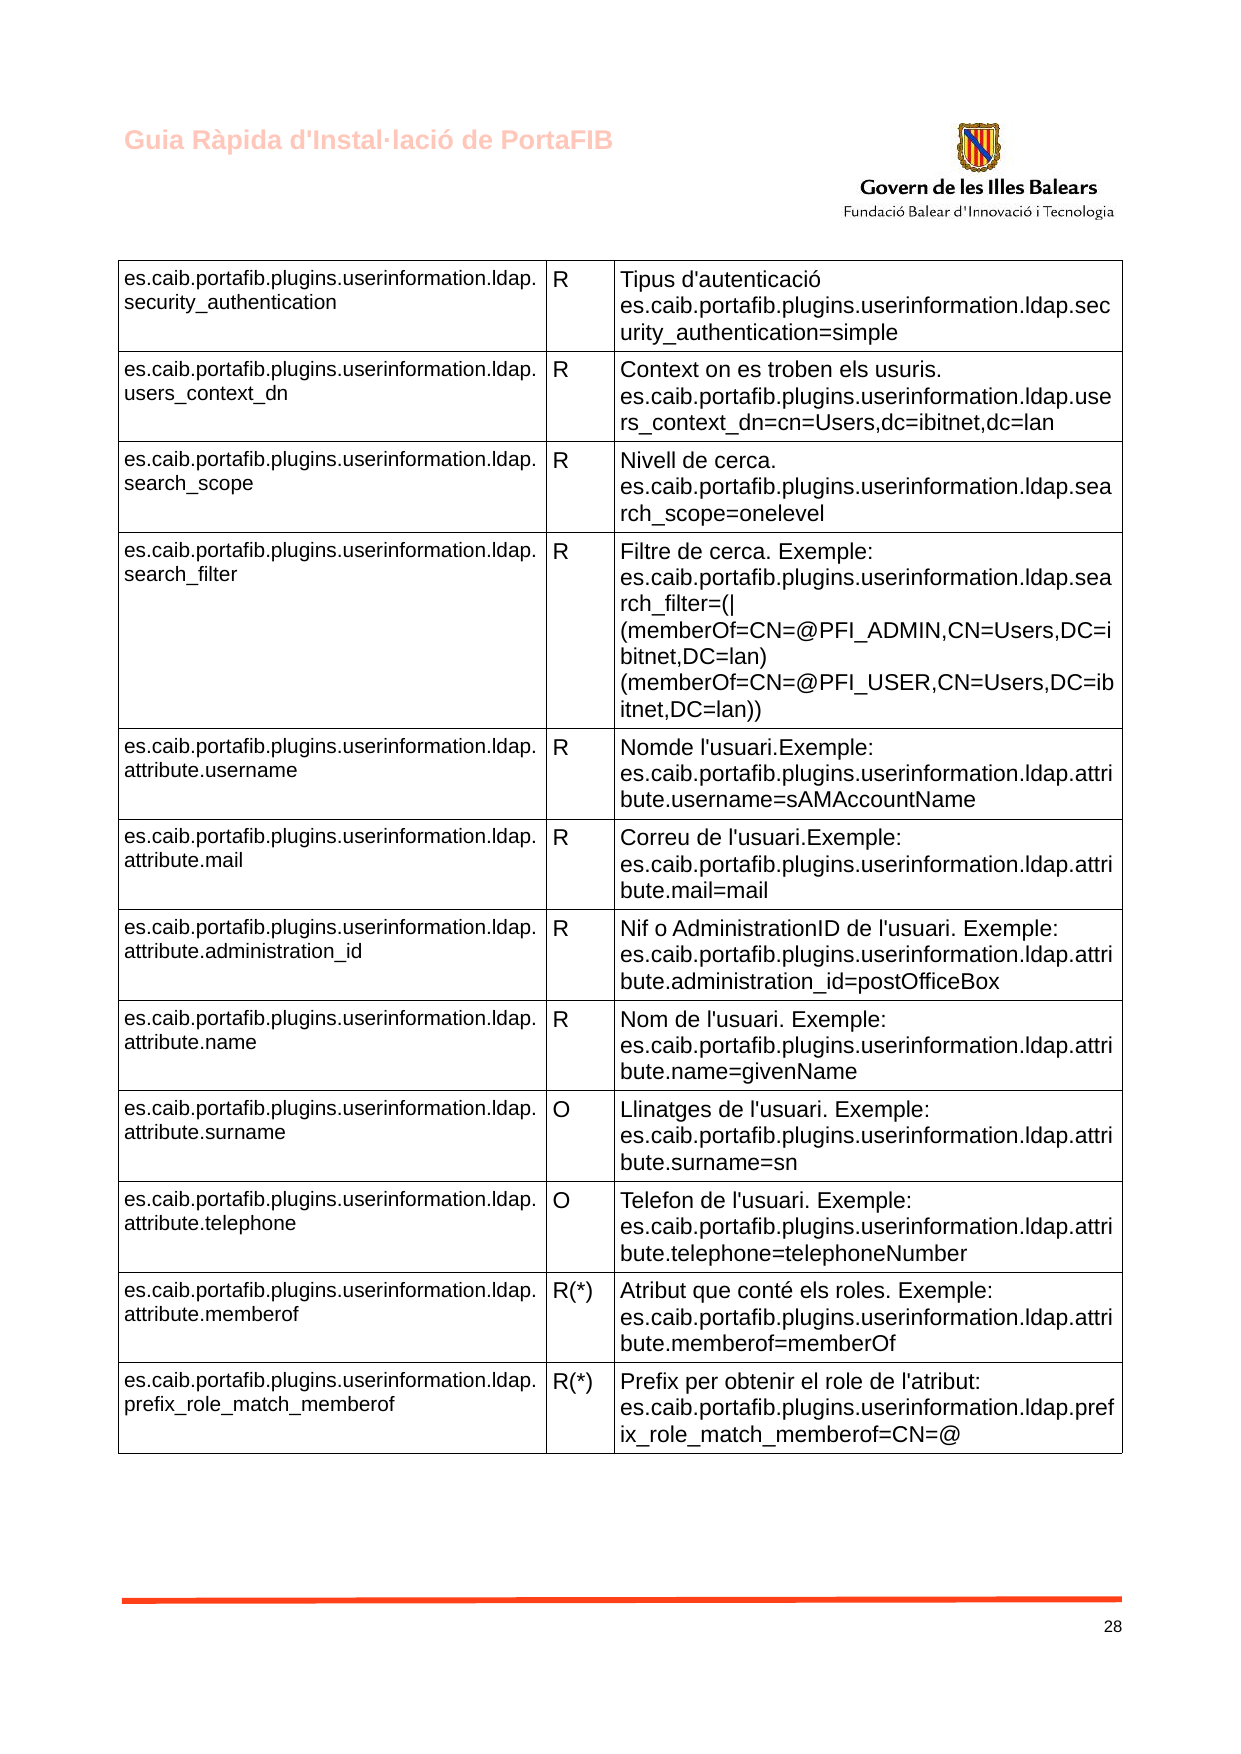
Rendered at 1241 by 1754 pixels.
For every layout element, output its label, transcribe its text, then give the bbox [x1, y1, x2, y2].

table_cell es.caib.portafib.plugins.userinformation.ldap.users_context_dn [119, 352, 546, 441]
table_cell Nivell de cerca. es.caib.portafib.plugins.userinformation.ldap.search_scope=onelevel [615, 442, 1122, 532]
table_cell Atribut que conté els roles. Exemple: es.caib.portafib.plugins.userinformation.ldap.attribute.memberof=memberOf [615, 1273, 1122, 1362]
table_cell es.caib.portafib.plugins.userinformation.ldap.attribute.memberof [119, 1273, 546, 1362]
table_cell es.caib.portafib.plugins.userinformation.ldap.attribute.mail [119, 820, 546, 909]
table_cell Nif o AdministrationID de l'usuari. Exemple: es.caib.portafib.plugins.userinformation.ldap.attribute.administration_id=postOfficeBox [615, 910, 1122, 1000]
table_cell es.caib.portafib.plugins.userinformation.ldap.attribute.administration_id [119, 910, 546, 1000]
table_cell R [547, 910, 614, 1000]
table_cell R [547, 442, 614, 532]
table_cell es.caib.portafib.plugins.userinformation.ldap.attribute.telephone [119, 1182, 546, 1272]
table_cell Context on es troben els usuris. es.caib.portafib.plugins.userinformation.ldap.users_context_dn=cn=Users,dc=ibitnet,dc=lan [615, 352, 1122, 441]
table_cell Prefix per obtenir el role de l'atribut: es.caib.portafib.plugins.userinformation.ldap.prefix_role_match_memberof=CN=@ [615, 1363, 1122, 1453]
table_cell Llinatges de l'usuari. Exemple: es.caib.portafib.plugins.userinformation.ldap.attribute.surname=sn [615, 1091, 1122, 1181]
table_cell Nomde l'usuari.Exemple: es.caib.portafib.plugins.userinformation.ldap.attribute.username=sAMAccountName [615, 729, 1122, 818]
table_cell R(*) [547, 1273, 614, 1362]
table_cell es.caib.portafib.plugins.userinformation.ldap.attribute.surname [119, 1091, 546, 1181]
table_cell R [547, 533, 614, 728]
table_cell es.caib.portafib.plugins.userinformation.ldap.search_filter [119, 533, 546, 728]
table_cell Correu de l'usuari.Exemple: es.caib.portafib.plugins.userinformation.ldap.attribute.mail=mail [615, 820, 1122, 909]
table_cell es.caib.portafib.plugins.userinformation.ldap.prefix_role_match_memberof [119, 1363, 546, 1453]
table_cell O [547, 1091, 614, 1181]
picture [840, 123, 1117, 220]
table_cell es.caib.portafib.plugins.userinformation.ldap.attribute.username [119, 729, 546, 818]
table_cell es.caib.portafib.plugins.userinformation.ldap.security_authentication [119, 261, 546, 351]
table_cell R [547, 1001, 614, 1090]
table_cell Nom de l'usuari. Exemple: es.caib.portafib.plugins.userinformation.ldap.attribute.name=givenName [615, 1001, 1122, 1090]
table_cell es.caib.portafib.plugins.userinformation.ldap.search_scope [119, 442, 546, 532]
table_cell es.caib.portafib.plugins.userinformation.ldap.attribute.name [119, 1001, 546, 1090]
table_cell R [547, 729, 614, 818]
table_cell Filtre de cerca. Exemple: es.caib.portafib.plugins.userinformation.ldap.search_filter=(|(memberOf=CN=@PFI_ADMIN,CN=Users,DC=ibitnet,DC=lan)(memberOf=CN=@PFI_USER,CN=Users,DC=ibitnet,DC=lan)) [615, 533, 1122, 728]
table_cell R [547, 352, 614, 441]
table_cell Tipus d'autenticació es.caib.portafib.plugins.userinformation.ldap.security_authentication=simple [615, 261, 1122, 351]
table_cell O [547, 1182, 614, 1272]
table_cell R [547, 820, 614, 909]
table_cell Telefon de l'usuari. Exemple: es.caib.portafib.plugins.userinformation.ldap.attribute.telephone=telephoneNumber [615, 1182, 1122, 1272]
table_cell R [547, 261, 614, 351]
table_cell R(*) [547, 1363, 614, 1453]
